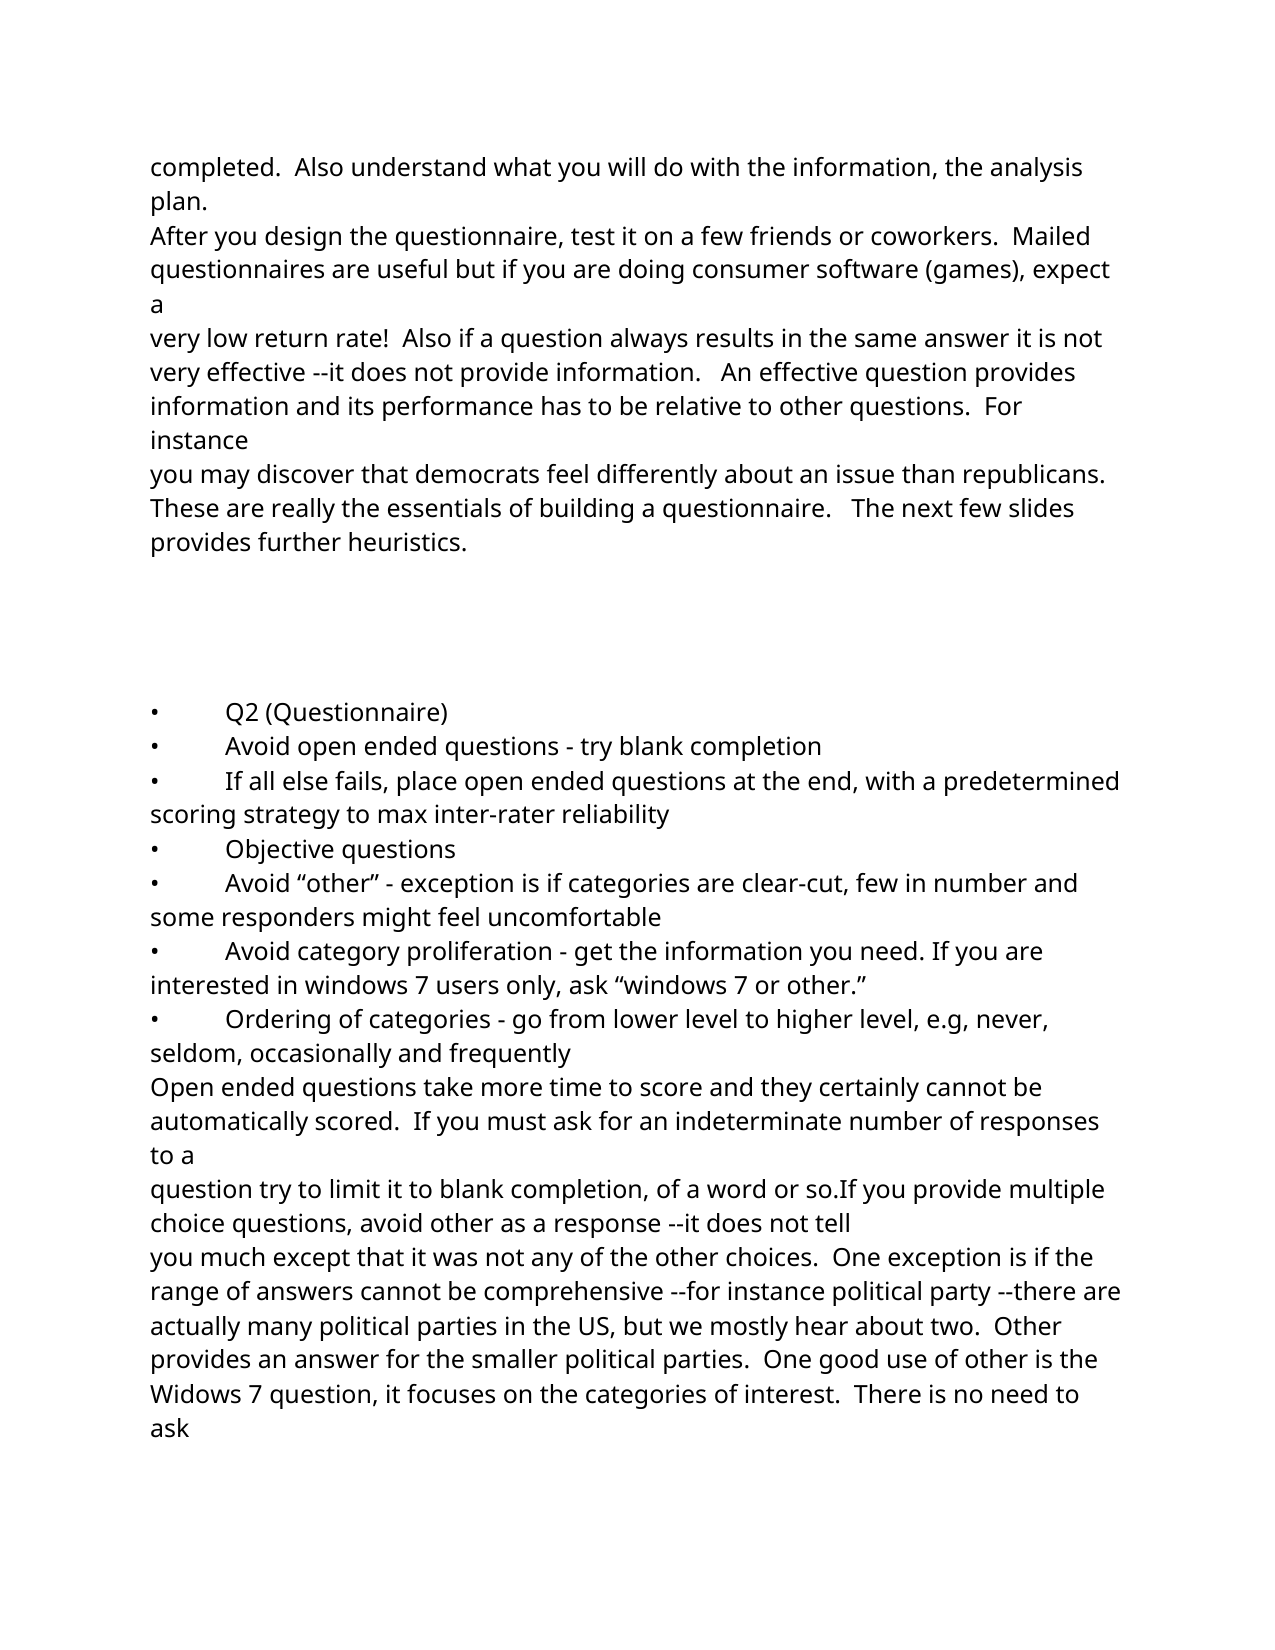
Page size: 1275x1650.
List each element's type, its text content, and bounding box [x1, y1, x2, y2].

text completed. Also understand what you will do with the information, the analysis plan. [150, 150, 1125, 218]
list If all else fails, place open ended questions at the end, with a predetermined scoring strategy to max inter-rater reliability [150, 763, 1125, 831]
text you may discover that democrats feel differently about an issue than republicans. [150, 457, 1125, 491]
text information and its performance has to be relative to other questions. For instance [150, 388, 1125, 457]
text question try to limit it to blank completion, of a word or so.If you provide multiple choice questions, avoid other as a response --it does not tell [150, 1172, 1125, 1240]
text Open ended questions take more time to score and they certainly cannot be automatically scored. If you must ask for an indeterminate number of responses to a [150, 1070, 1125, 1172]
text After you design the questionnaire, test it on a few friends or coworkers. Mailed [150, 218, 1125, 252]
list Avoid category proliferation - get the information you need. If you are interested in windows 7 users only, ask “windows 7 or other.” [150, 933, 1125, 1002]
text Widows 7 question, it focuses on the categories of interest. There is no need to ask [150, 1376, 1125, 1444]
list Objective questions [150, 831, 1125, 865]
text very low return rate! Also if a question always results in the same answer it is not [150, 320, 1125, 354]
list Ordering of categories - go from lower level to higher level, e.g, never, seldom, occasionally and frequently [150, 1002, 1125, 1070]
text questionnaires are useful but if you are doing consumer software (games), expect a [150, 252, 1125, 320]
list Q2 (Questionnaire) [150, 695, 1125, 729]
text very effective --it does not provide information. An effective question provides [150, 354, 1125, 388]
text you much except that it was not any of the other choices. One exception is if the range of answers cannot be comprehensive --for instance political party --there are actually many political parties in the US, but we mostly hear about two. Other provides an answer for the smaller political parties. One good use of other is the [150, 1240, 1125, 1376]
text These are really the essentials of building a questionnaire. The next few slides [150, 491, 1125, 525]
list Avoid open ended questions - try blank completion [150, 729, 1125, 763]
list Avoid “other” - exception is if categories are clear-cut, few in number and some responders might feel uncomfortable [150, 865, 1125, 933]
text provides further heuristics. [150, 525, 1125, 559]
